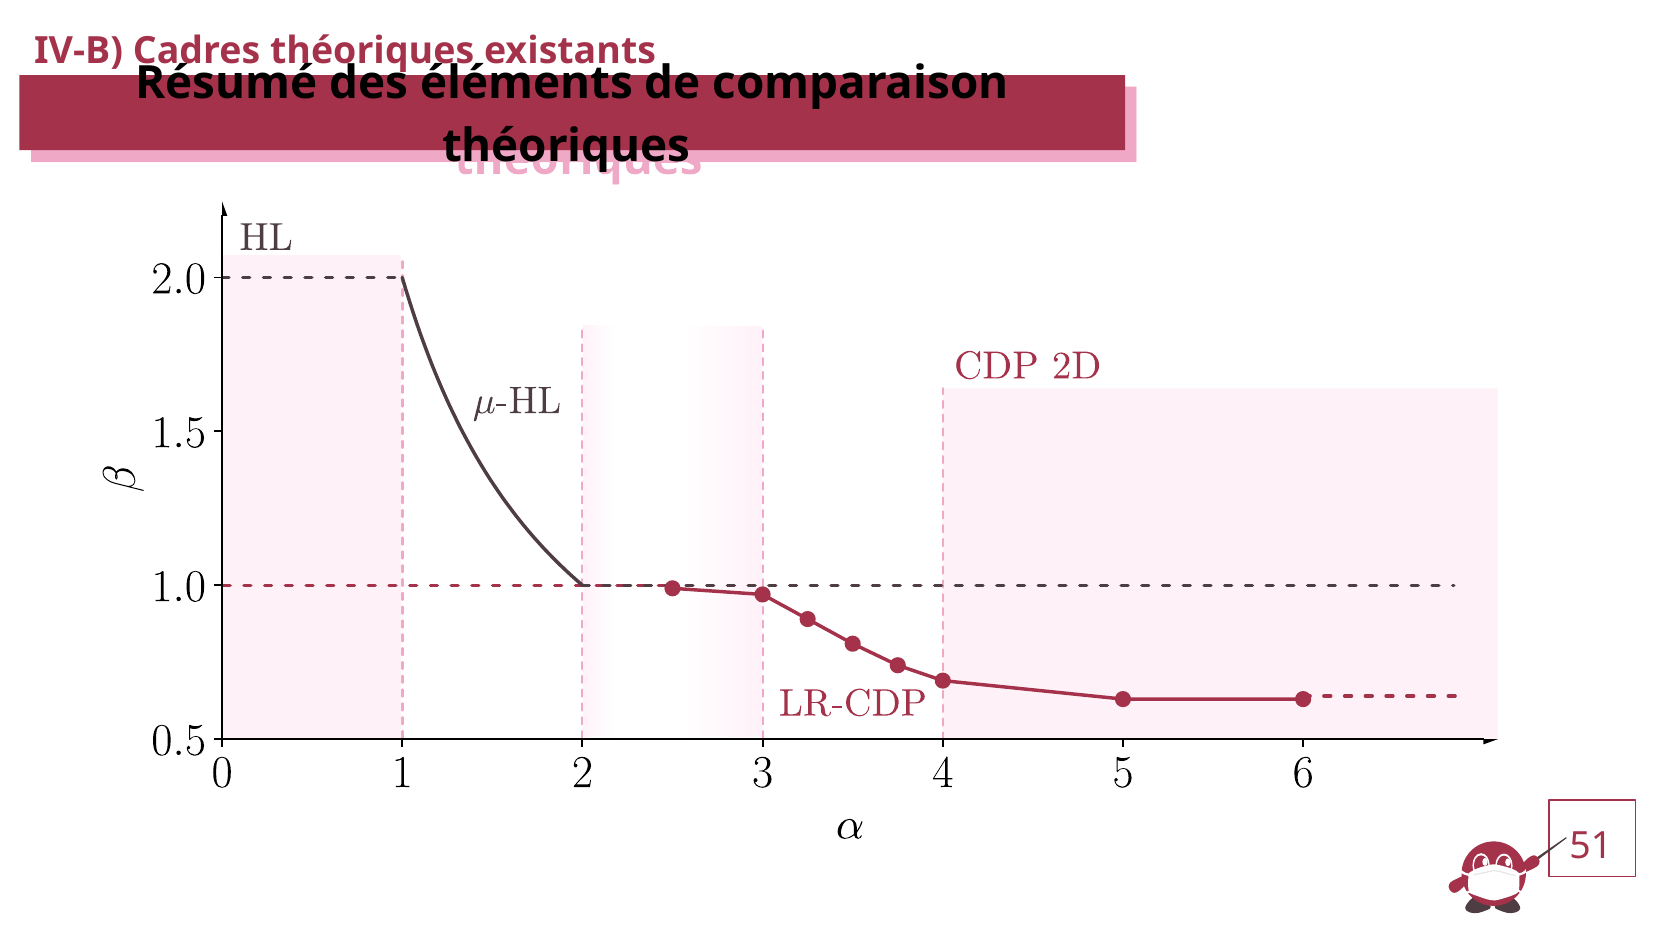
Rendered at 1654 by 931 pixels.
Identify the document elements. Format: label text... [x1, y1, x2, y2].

text_box IV-B) Cadres théoriques existants [19, 16, 1238, 76]
text_box [1492, 811, 1654, 887]
picture [102, 201, 1637, 914]
text_box Résumé des éléments de comparaison théoriques [19, 76, 1126, 151]
